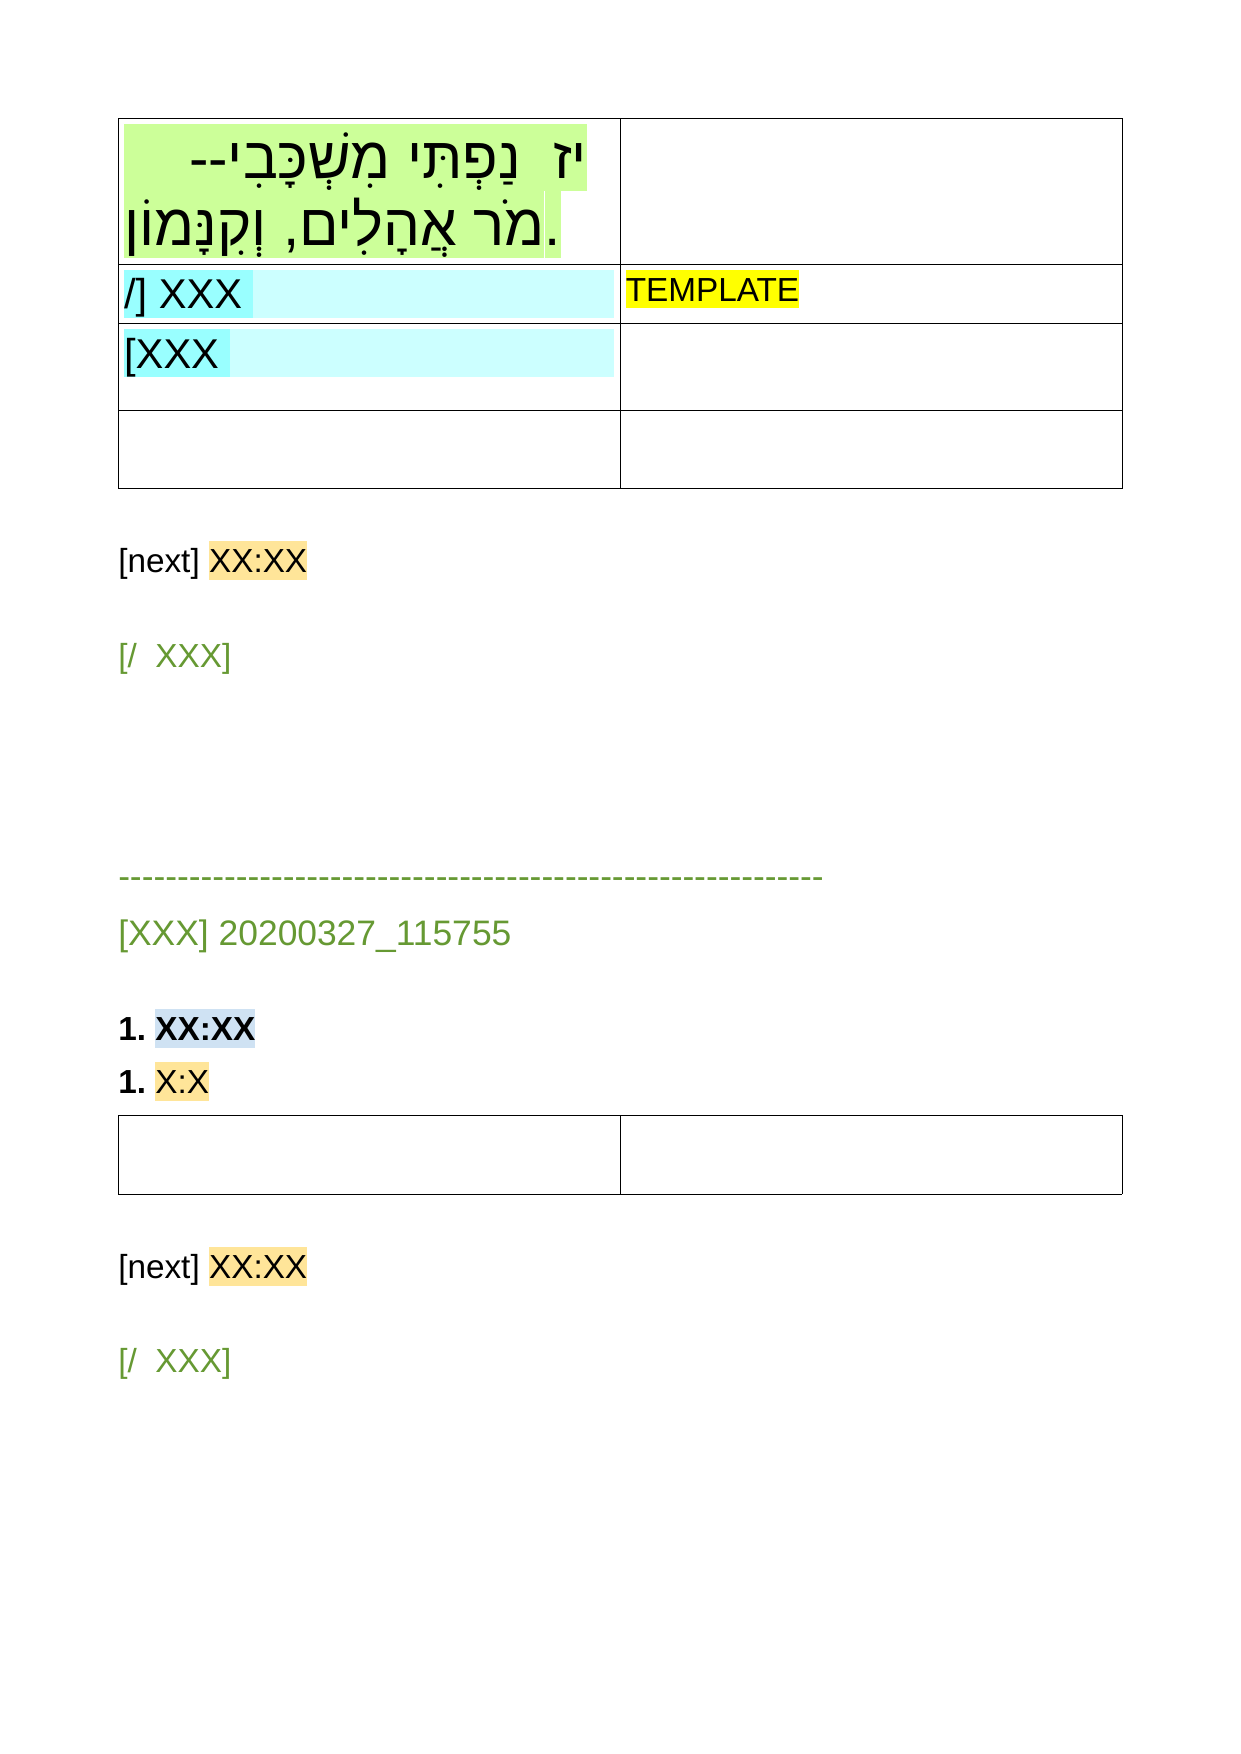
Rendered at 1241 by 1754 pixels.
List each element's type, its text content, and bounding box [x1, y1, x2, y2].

table_cell TEMPLATE [621, 265, 1122, 323]
text [/ XXX] [118, 636, 1122, 674]
table_cell [621, 411, 1122, 488]
table_cell [621, 119, 1122, 264]
table_cell [119, 411, 620, 488]
table_cell [XXX [119, 324, 620, 410]
text 1. X:X [118, 1062, 1122, 1101]
text [next] XX:XX [118, 1247, 1122, 1286]
table_cell 7:17 יז נַפְתִּי מִשְׁכָּבִי-- מֹר אֲהָלִים, וְקִנָּמוֹן. [119, 119, 620, 264]
text 1. XX:XX [118, 1009, 1122, 1048]
text [XXX] 20200327_115755 [118, 912, 1122, 953]
table_header [119, 1116, 620, 1194]
table_header [621, 1116, 1122, 1194]
table_cell [621, 324, 1122, 410]
text [/ XXX] [118, 1341, 1122, 1380]
text ------------------------------------------------------------ [118, 856, 1122, 896]
text [next] XX:XX [118, 541, 1122, 580]
table_cell /] XXX [119, 265, 620, 323]
